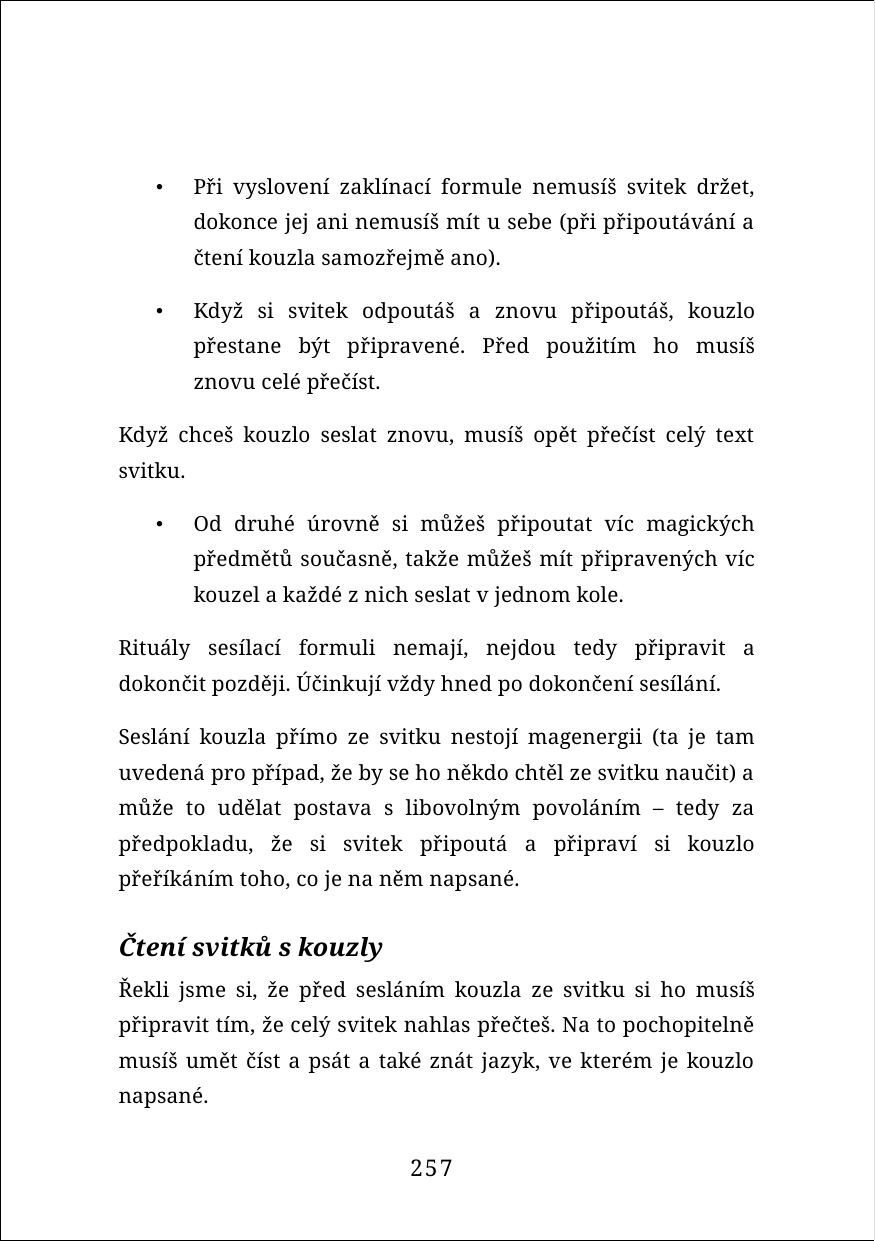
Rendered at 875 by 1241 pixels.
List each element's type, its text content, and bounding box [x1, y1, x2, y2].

list Při vyslovení zaklínací formule nemusíš svitek držet, dokonce jej ani nemusíš mít u sebe (při připoutávání a čtení kouzla samozřejmě ano). [156, 172, 756, 271]
text Seslání kouzla přímo ze svitku nestojí magenergii (ta je tam uvedená pro případ, že by se ho někdo chtěl ze svitku naučit) a může to udělat postava s libovolným povoláním – tedy za předpokladu, že si svitek připoutá a připraví si kouzlo přeříkáním toho, co je na něm napsané. [118, 722, 756, 893]
list Od druhé úrovně si můžeš připoutat víc magických předmětů současně, takže můžeš mít připravených víc kouzel a každé z nich seslat v jednom kole. [156, 509, 756, 608]
text Rituály sesílací formuli nemají, nejdou tedy připravit a dokončit později. Účinkují vždy hned po dokončení sesílání. [118, 633, 756, 697]
list Když si svitek odpoutáš a znovu připoutáš, kouzlo přestane být připravené. Před použitím ho musíš znovu celé přečíst. [156, 296, 756, 396]
text Když chceš kouzlo seslat znovu, musíš opět přečíst celý text svitku. [118, 420, 756, 484]
text Řekli jsme si, že před sesláním kouzla ze svitku si ho musíš připravit tím, že celý svitek nahlas přečteš. Na to pochopitelně musíš umět číst a psát a také znát jazyk, ve kterém je kouzlo napsané. [118, 975, 756, 1110]
subtitle Čtení svitků s kouzly [118, 929, 756, 963]
